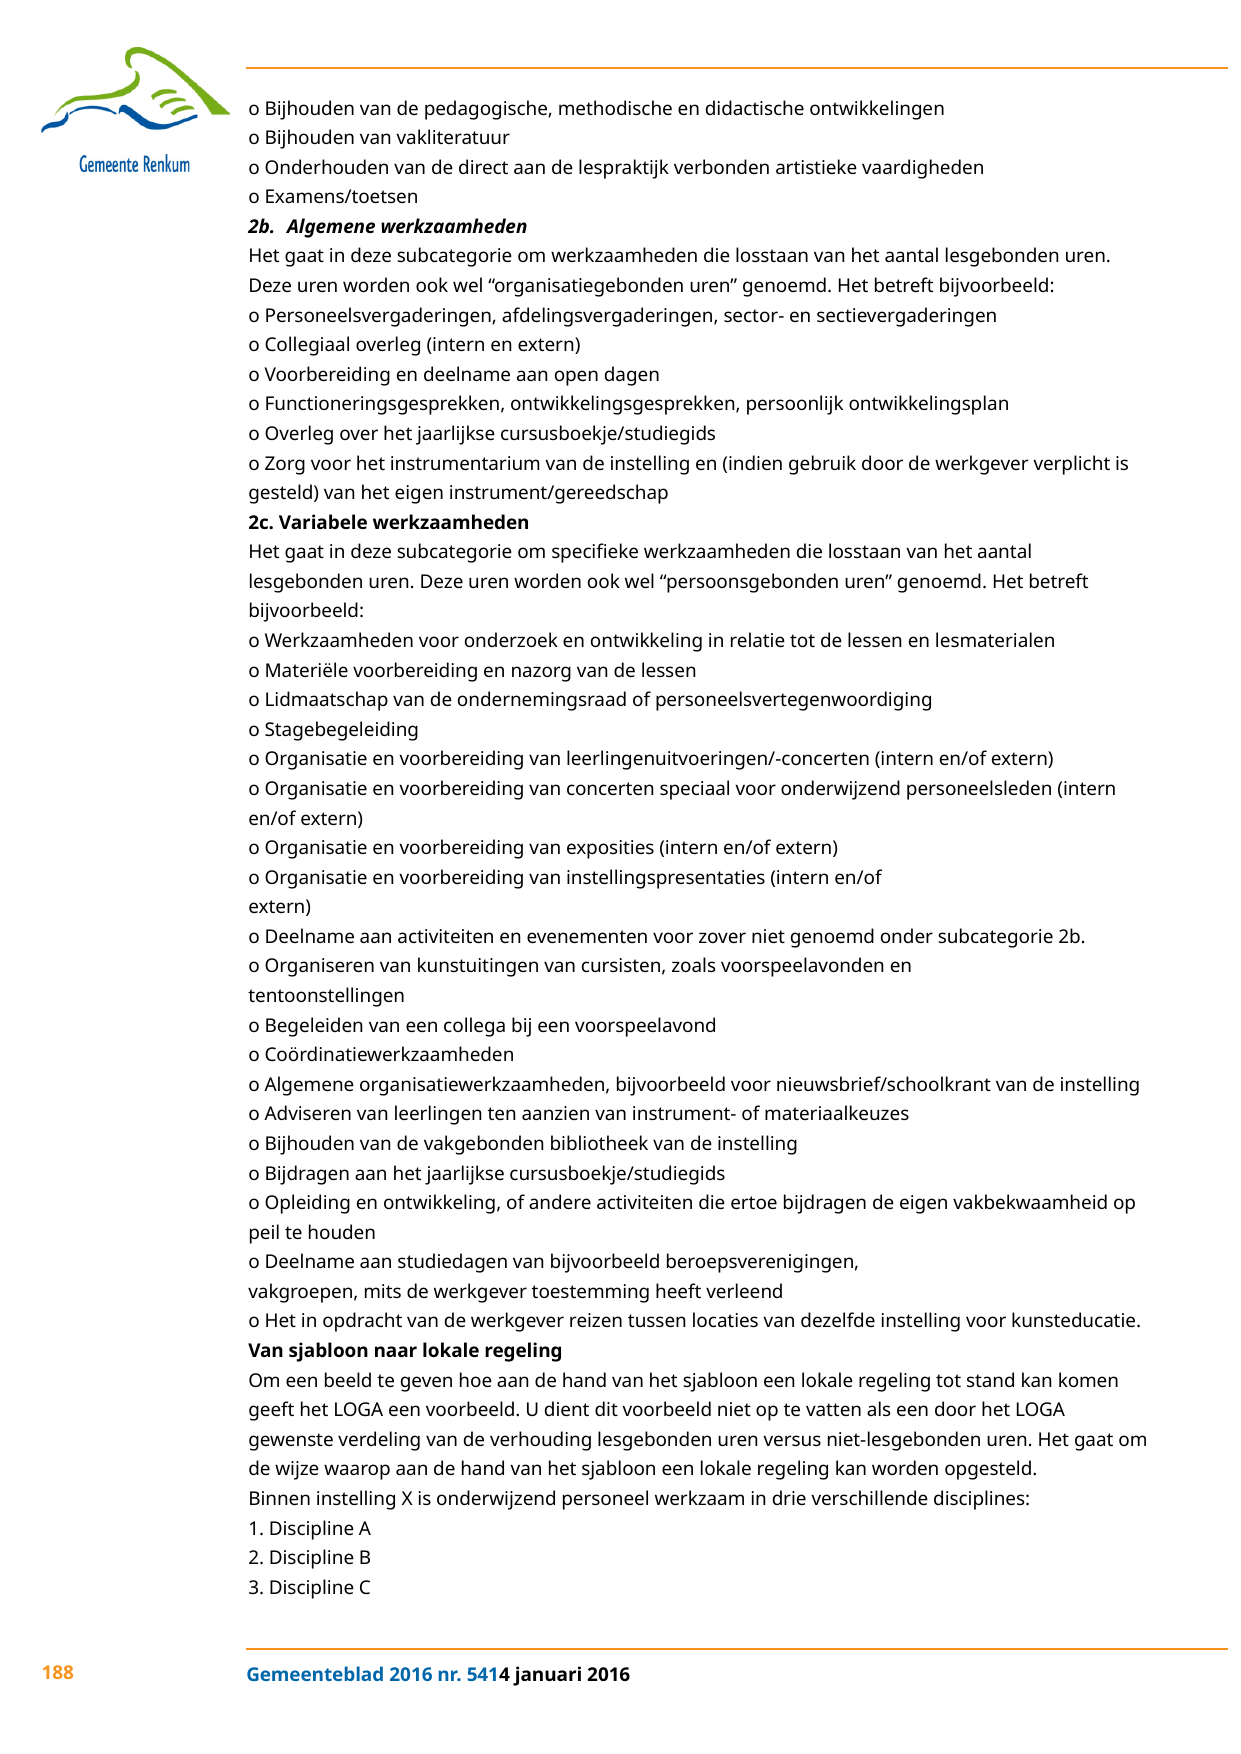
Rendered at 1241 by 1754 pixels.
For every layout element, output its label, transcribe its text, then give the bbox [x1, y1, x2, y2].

text Binnen instelling X is onderwijzend personeel werkzaam in drie verschillende disciplines: [248, 1485, 1152, 1511]
text o Bijhouden van vakliteratuur [248, 124, 1152, 150]
text Van sjabloon naar lokale regeling [248, 1337, 1152, 1363]
text o Materiële voorbereiding en nazorg van de lessen [248, 657, 1152, 683]
text 2c. Variabele werkzaamheden [248, 509, 1152, 535]
text o Organisatie en voorbereiding van exposities (intern en/of extern) [248, 834, 1152, 860]
text o Bijhouden van de vakgebonden bibliotheek van de instelling [248, 1130, 1152, 1156]
text o Organisatie en voorbereiding van instellingspresentaties (intern en/of [248, 864, 1152, 890]
text extern) [248, 893, 1152, 919]
text o Bijhouden van de pedagogische, methodische en didactische ontwikkelingen [248, 95, 1152, 121]
text o Werkzaamheden voor onderzoek en ontwikkeling in relatie tot de lessen en lesmaterialen [248, 627, 1152, 653]
text o Begeleiden van een collega bij een voorspeelavond [248, 1012, 1152, 1038]
text o Algemene organisatiewerkzaamheden, bijvoorbeeld voor nieuwsbrief/schoolkrant van de instelling [248, 1071, 1152, 1097]
text vakgroepen, mits de werkgever toestemming heeft verleend [248, 1278, 1152, 1304]
text Het gaat in deze subcategorie om specifieke werkzaamheden die losstaan van het aantal lesgebonden uren. Deze uren worden ook wel “persoonsgebonden uren” genoemd. Het betreft bijvoorbeeld: [248, 538, 1152, 623]
text o Examens/toetsen [248, 183, 1152, 209]
text 1. Discipline A [248, 1515, 1152, 1541]
text o Het in opdracht van de werkgever reizen tussen locaties van dezelfde instelling voor kunsteducatie. [248, 1308, 1152, 1333]
picture [41, 47, 231, 172]
text o Coördinatiewerkzaamheden [248, 1041, 1152, 1067]
text o Onderhouden van de direct aan de lespraktijk verbonden artistieke vaardigheden [248, 154, 1152, 180]
text Om een beeld te geven hoe aan de hand van het sjabloon een lokale regeling tot stand kan komen geeft het LOGA een voorbeeld. U dient dit voorbeeld niet op te vatten als een door het LOGA gewenste verdeling van de verhouding lesgebonden uren versus niet-lesgebonden uren. Het gaat om de wijze waarop aan de hand van het sjabloon een lokale regeling kan worden opgesteld. [248, 1367, 1152, 1481]
text o Voorbereiding en deelname aan open dagen [248, 361, 1152, 387]
text o Opleiding en ontwikkeling, of andere activiteiten die ertoe bijdragen de eigen vakbekwaamheid op peil te houden [248, 1189, 1152, 1245]
text tentoonstellingen [248, 982, 1152, 1008]
text 3. Discipline C [248, 1574, 1152, 1600]
text o Personeelsvergaderingen, afdelingsvergaderingen, sector- en sectievergaderingen [248, 302, 1152, 328]
text Het gaat in deze subcategorie om werkzaamheden die losstaan van het aantal lesgebonden uren. Deze uren worden ook wel “organisatiegebonden uren” genoemd. Het betreft bijvoorbeeld: [248, 243, 1152, 298]
text o Organiseren van kunstuitingen van cursisten, zoals voorspeelavonden en [248, 953, 1152, 978]
text o Organisatie en voorbereiding van leerlingenuitvoeringen/-concerten (intern en/of extern) [248, 746, 1152, 771]
text o Lidmaatschap van de ondernemingsraad of personeelsvertegenwoordiging [248, 686, 1152, 712]
text o Deelname aan activiteiten en evenementen voor zover niet genoemd onder subcategorie 2b. [248, 923, 1152, 949]
text o Adviseren van leerlingen ten aanzien van instrument- of materiaalkeuzes [248, 1101, 1152, 1126]
text o Bijdragen aan het jaarlijkse cursusboekje/studiegids [248, 1160, 1152, 1186]
text o Deelname aan studiedagen van bijvoorbeeld beroepsverenigingen, [248, 1248, 1152, 1274]
text o Overleg over het jaarlijkse cursusboekje/studiegids [248, 420, 1152, 446]
text o Collegiaal overleg (intern en extern) [248, 331, 1152, 357]
text o Functioneringsgesprekken, ontwikkelingsgesprekken, persoonlijk ontwikkelingsplan [248, 391, 1152, 416]
text o Organisatie en voorbereiding van concerten speciaal voor onderwijzend personeelsleden (intern en/of extern) [248, 775, 1152, 831]
text 2b. Algemene werkzaamheden [248, 213, 1152, 239]
text 2. Discipline B [248, 1544, 1152, 1570]
text o Stagebegeleiding [248, 716, 1152, 742]
text o Zorg voor het instrumentarium van de instelling en (indien gebruik door de werkgever verplicht is gesteld) van het eigen instrument/gereedschap [248, 450, 1152, 505]
